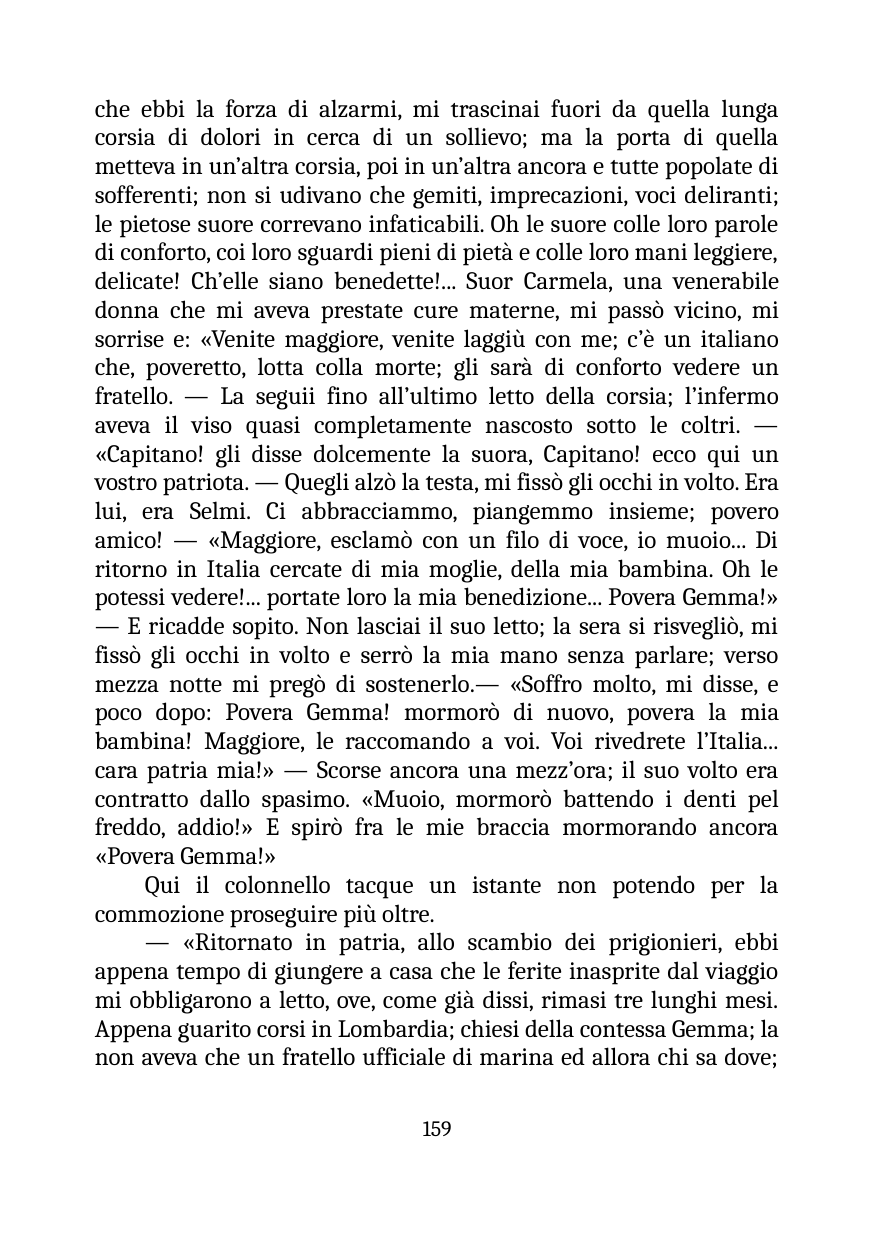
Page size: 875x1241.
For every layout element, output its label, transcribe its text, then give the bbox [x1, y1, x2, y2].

text che ebbi la forza di alzarmi, mi trascinai fuori da quella lunga corsia di dolori in cerca di un sollievo; ma la porta di quella metteva in un’altra corsia, poi in un’altra ancora e tutte popolate di sofferenti; non si udivano che gemiti, imprecazioni, voci deliranti; le pietose suore correvano infaticabili. Oh le suore colle loro parole di conforto, coi loro sguardi pieni di pietà e colle loro mani leggiere, delicate! Ch’elle siano benedette!... Suor Carmela, una venerabile donna che mi aveva prestate cure materne, mi passò vicino, mi sorrise e: «Venite maggiore, venite laggiù con me; c’è un italiano che, poveretto, lotta colla morte; gli sarà di conforto vedere un fratello. — La seguii fino all’ultimo letto della corsia; l’infermo aveva il viso quasi completamente nascosto sotto le coltri. — «Capitano! gli disse dolcemente la suora, Capitano! ecco qui un vostro patriota. — Quegli alzò la testa, mi fissò gli occhi in volto. Era lui, era Selmi. Ci abbracciammo, piangemmo insieme; povero amico! — «Maggiore, esclamò con un filo di voce, io muoio... Di ritorno in Italia cercate di mia moglie, della mia bambina. Oh le potessi vedere!... portate loro la mia benedizione... Povera Gemma!» — E ricadde sopito. Non lasciai il suo letto; la sera si risvegliò, mi fissò gli occhi in volto e serrò la mia mano senza parlare; verso mezza notte mi pregò di sostenerlo.— «Soffro molto, mi disse, e poco dopo: Povera Gemma! mormorò di nuovo, povera la mia bambina! Maggiore, le raccomando a voi. Voi rivedrete l’Italia... cara patria mia!» — Scorse ancora una mezz’ora; il suo volto era contratto dallo spasimo. «Muoio, mormorò battendo i denti pel freddo, addio!» E spirò fra le mie braccia mormorando ancora «Povera Gemma!» [94, 94, 779, 871]
text Qui il colonnello tacque un istante non potendo per la commozione proseguire più oltre. [94, 871, 779, 928]
text — «Ritornato in patria, allo scambio dei prigionieri, ebbi appena tempo di giungere a casa che le ferite inasprite dal viaggio mi obbligarono a letto, ove, come già dissi, rimasi tre lunghi mesi. Appena guarito corsi in Lombardia; chiesi della contessa Gemma; la non aveva che un fratello ufficiale di marina ed allora chi sa dove; [94, 928, 779, 1072]
